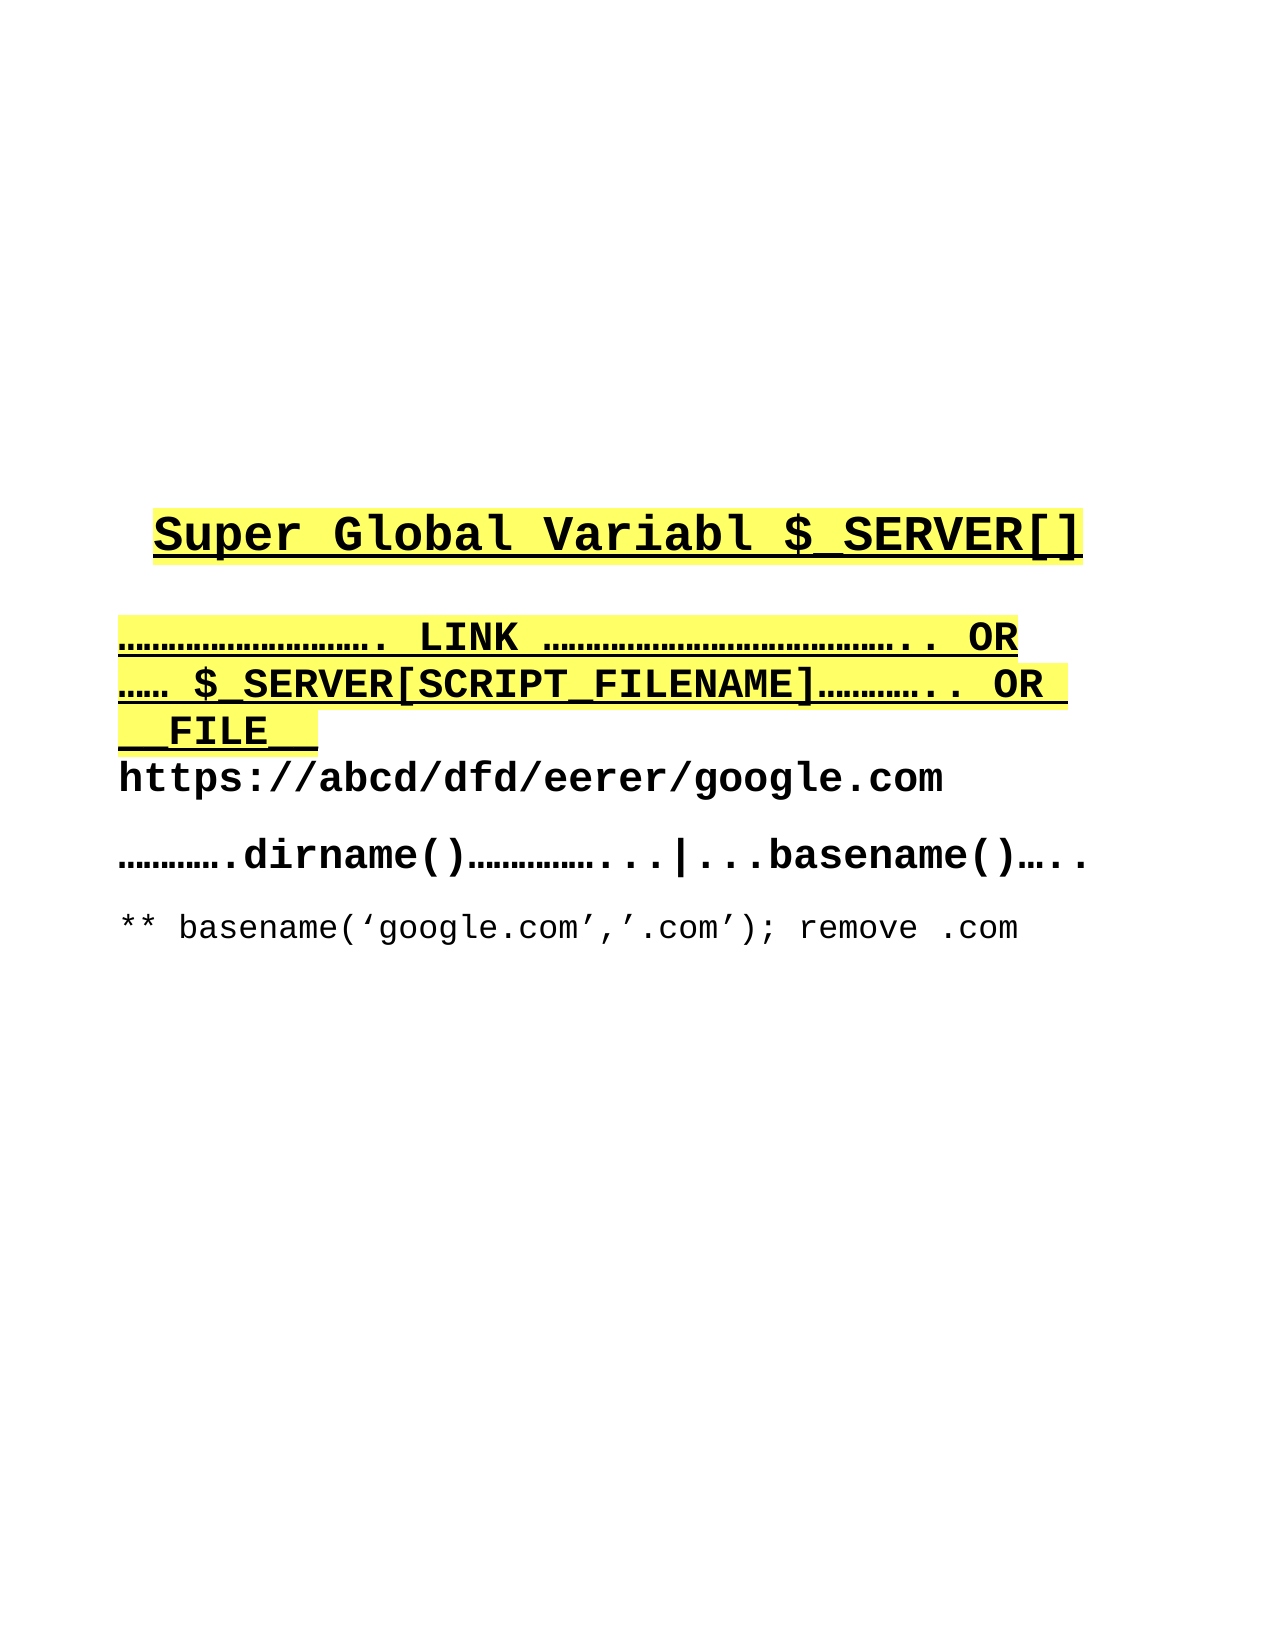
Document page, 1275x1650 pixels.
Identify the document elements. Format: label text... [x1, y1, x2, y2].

text Super Global Variabl $_SERVER[] [118, 501, 1157, 567]
text ** basename(‘google.com’,’.com’); remove .com [118, 910, 1157, 948]
text https://abcd/dfd/eerer/google.com [118, 757, 1157, 804]
text …………………………. LINK …………………………………….. OR [118, 615, 1157, 663]
text …… $_SERVER[SCRIPT_FILENAME]………….. OR __FILE__ [118, 663, 1157, 757]
text ………….dirname()……………...|...basename()….. [118, 834, 1157, 881]
